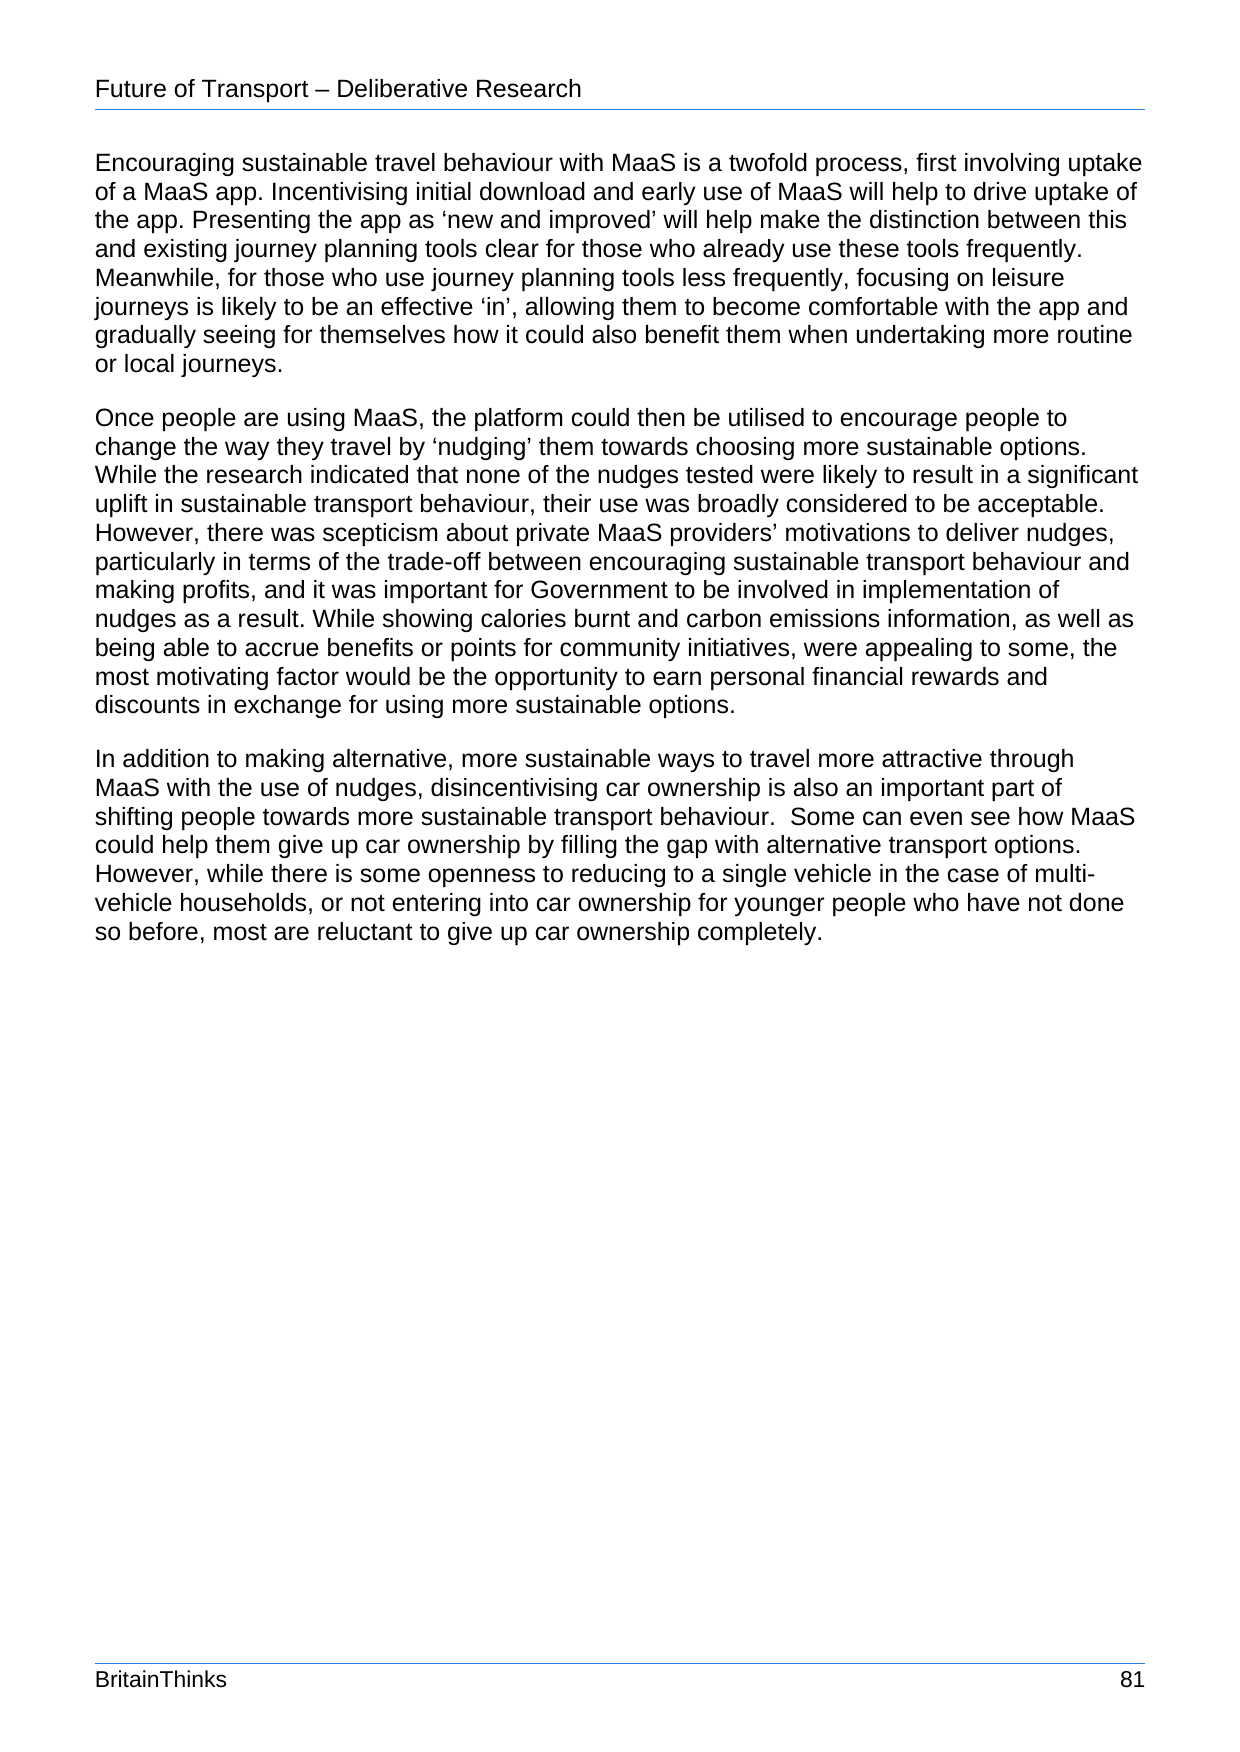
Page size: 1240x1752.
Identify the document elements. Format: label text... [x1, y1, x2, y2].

text In addition to making alternative, more sustainable ways to travel more attractive through MaaS with the use of nudges, disincentivising car ownership is also an important part of shifting people towards more sustainable transport behaviour. Some can even see how MaaS could help them give up car ownership by filling the gap with alternative transport options. However, while there is some openness to reducing to a single vehicle in the case of multi-vehicle households, or not entering into car ownership for younger people who have not done so before, most are reluctant to give up car ownership completely. [94, 744, 1145, 945]
text Once people are using MaaS, the platform could then be utilised to encourage people to change the way they travel by ‘nudging’ them towards choosing more sustainable options. While the research indicated that none of the nudges tested were likely to result in a significant uplift in sustainable transport behaviour, their use was broadly considered to be acceptable. However, there was scepticism about private MaaS providers’ motivations to deliver nudges, particularly in terms of the trade-off between encouraging sustainable transport behaviour and making profits, and it was important for Government to be involved in implementation of nudges as a result. While showing calories burnt and carbon emissions information, as well as being able to accrue benefits or points for community initiatives, were appealing to some, the most motivating factor would be the opportunity to earn personal financial rewards and discounts in exchange for using more sustainable options. [94, 403, 1145, 719]
text Encouraging sustainable travel behaviour with MaaS is a twofold process, first involving uptake of a MaaS app. Incentivising initial download and early use of MaaS will help to drive uptake of the app. Presenting the app as ‘new and improved’ will help make the distinction between this and existing journey planning tools clear for those who already use these tools frequently. Meanwhile, for those who use journey planning tools less frequently, focusing on leisure journeys is likely to be an effective ‘in’, allowing them to become comfortable with the app and gradually seeing for themselves how it could also benefit them when undertaking more routine or local journeys. [94, 148, 1145, 378]
